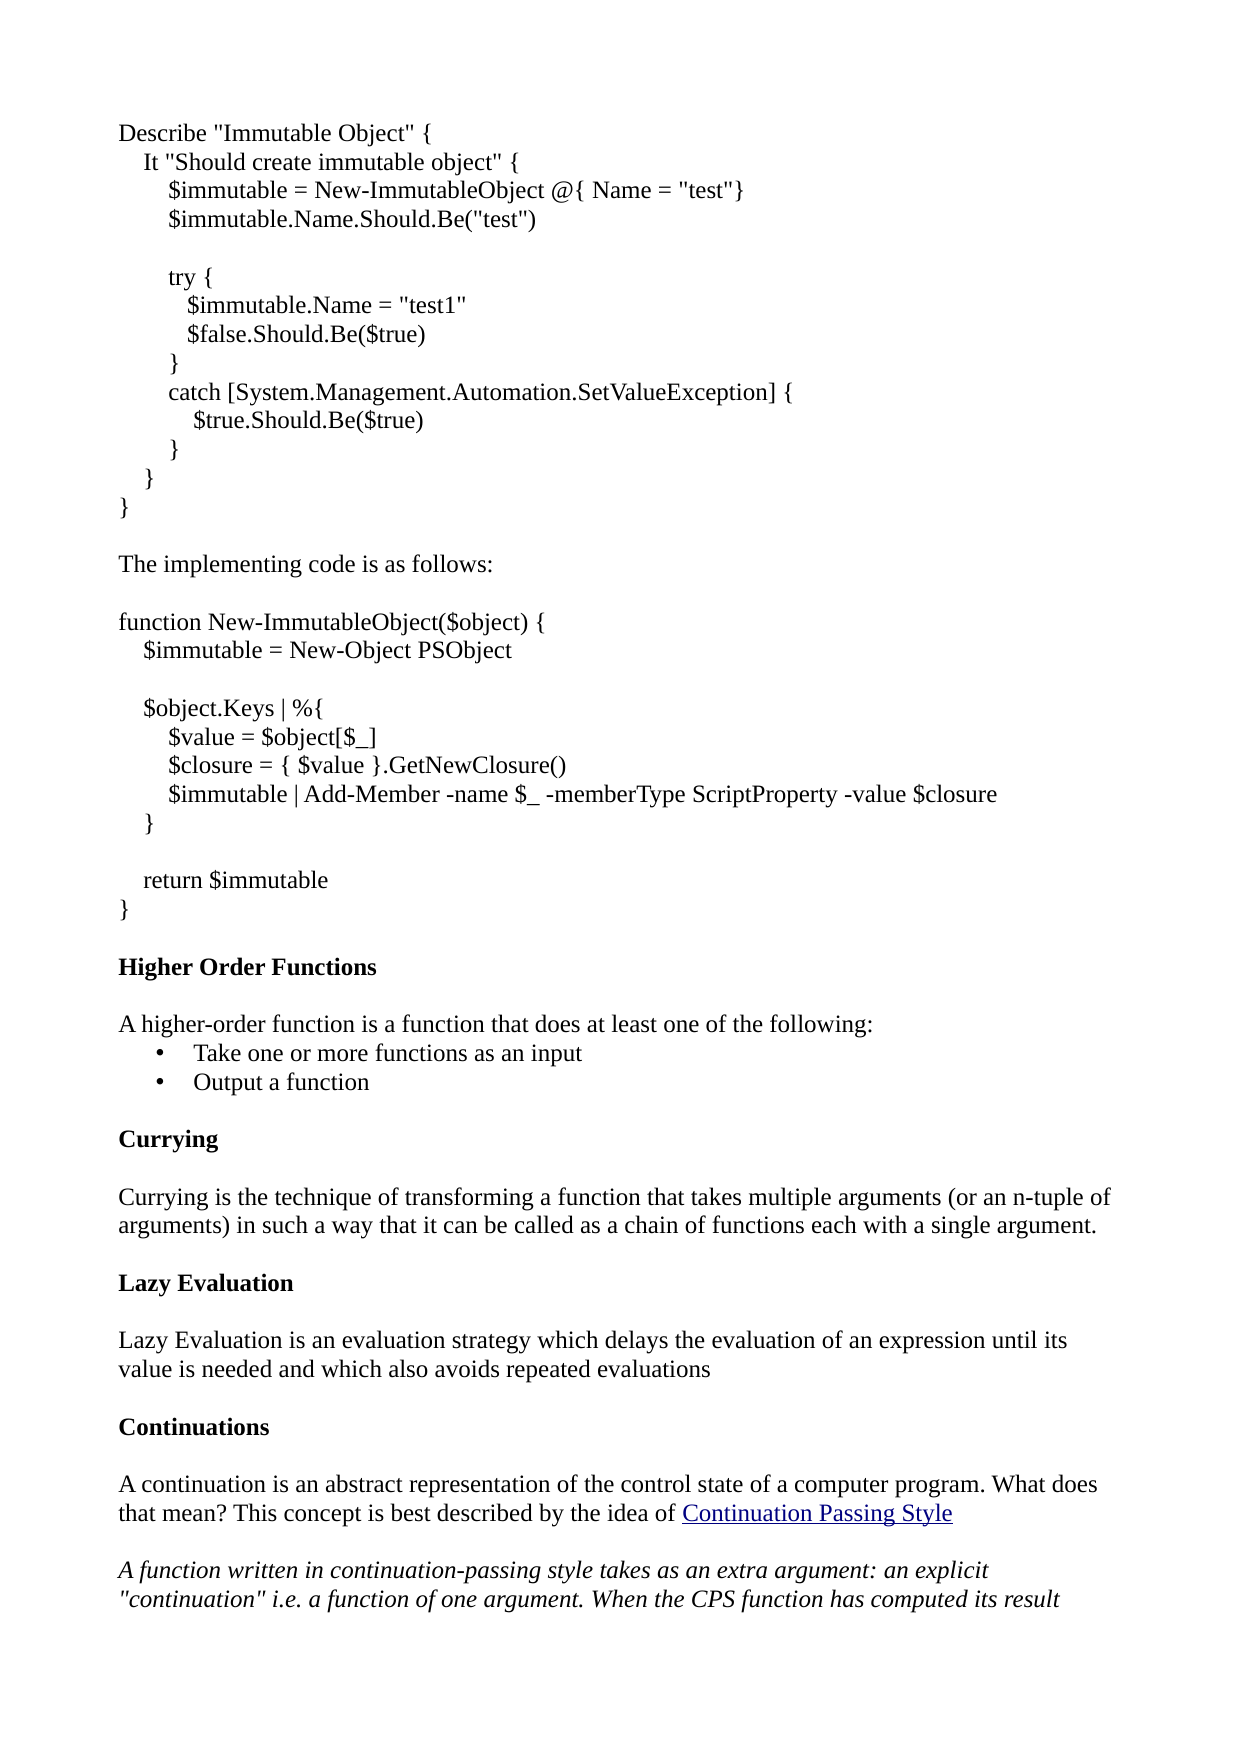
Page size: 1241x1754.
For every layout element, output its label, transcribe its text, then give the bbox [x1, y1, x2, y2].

text The implementing code is as follows: [118, 549, 1122, 578]
text } [118, 463, 1122, 492]
text $true.Should.Be($true) [118, 406, 1122, 434]
text $immutable | Add-Member -name $_ -memberType ScriptProperty -value $closure [118, 779, 1122, 808]
text $value = $object[$_] [118, 722, 1122, 751]
text $immutable.Name = "test1" [118, 291, 1122, 319]
text catch [System.Management.Automation.SetValueException] { [118, 377, 1122, 406]
list Output a function [156, 1067, 1122, 1096]
text } [118, 808, 1122, 837]
text } [118, 894, 1122, 923]
text } [118, 492, 1122, 521]
list Take one or more functions as an input [156, 1038, 1122, 1067]
text return $immutable [118, 866, 1122, 894]
text $false.Should.Be($true) [118, 319, 1122, 348]
text $immutable.Name.Should.Be("test") [118, 204, 1122, 233]
text Higher Order Functions [118, 952, 1122, 981]
text } [118, 348, 1122, 377]
text Lazy Evaluation [118, 1268, 1122, 1297]
text It "Should create immutable object" { [118, 147, 1122, 176]
text function New-ImmutableObject($object) { [118, 607, 1122, 636]
text A higher-order function is a function that does at least one of the following: [118, 1009, 1122, 1038]
text $immutable = New-Object PSObject [118, 636, 1122, 664]
text A continuation is an abstract representation of the control state of a computer program. What does that mean? This concept is best described by the idea of Continuation Passing Style [118, 1469, 1122, 1527]
text A function written in continuation-passing style takes as an extra argument: an explicit "continuation" i.e. a function of one argument. When the CPS function has computed its result [118, 1556, 1122, 1613]
text Describe "Immutable Object" { [118, 118, 1122, 147]
text Lazy Evaluation is an evaluation strategy which delays the evaluation of an expression until its value is needed and which also avoids repeated evaluations [118, 1326, 1122, 1383]
text Currying [118, 1124, 1122, 1153]
text $immutable = New-ImmutableObject @{ Name = "test"} [118, 176, 1122, 204]
text try { [118, 262, 1122, 291]
text Currying is the technique of transforming a function that takes multiple arguments (or an n-tuple of arguments) in such a way that it can be called as a chain of functions each with a single argument. [118, 1182, 1122, 1239]
text $object.Keys | %{ [118, 693, 1122, 722]
text } [118, 434, 1122, 463]
text Continuations [118, 1412, 1122, 1441]
text $closure = { $value }.GetNewClosure() [118, 751, 1122, 779]
